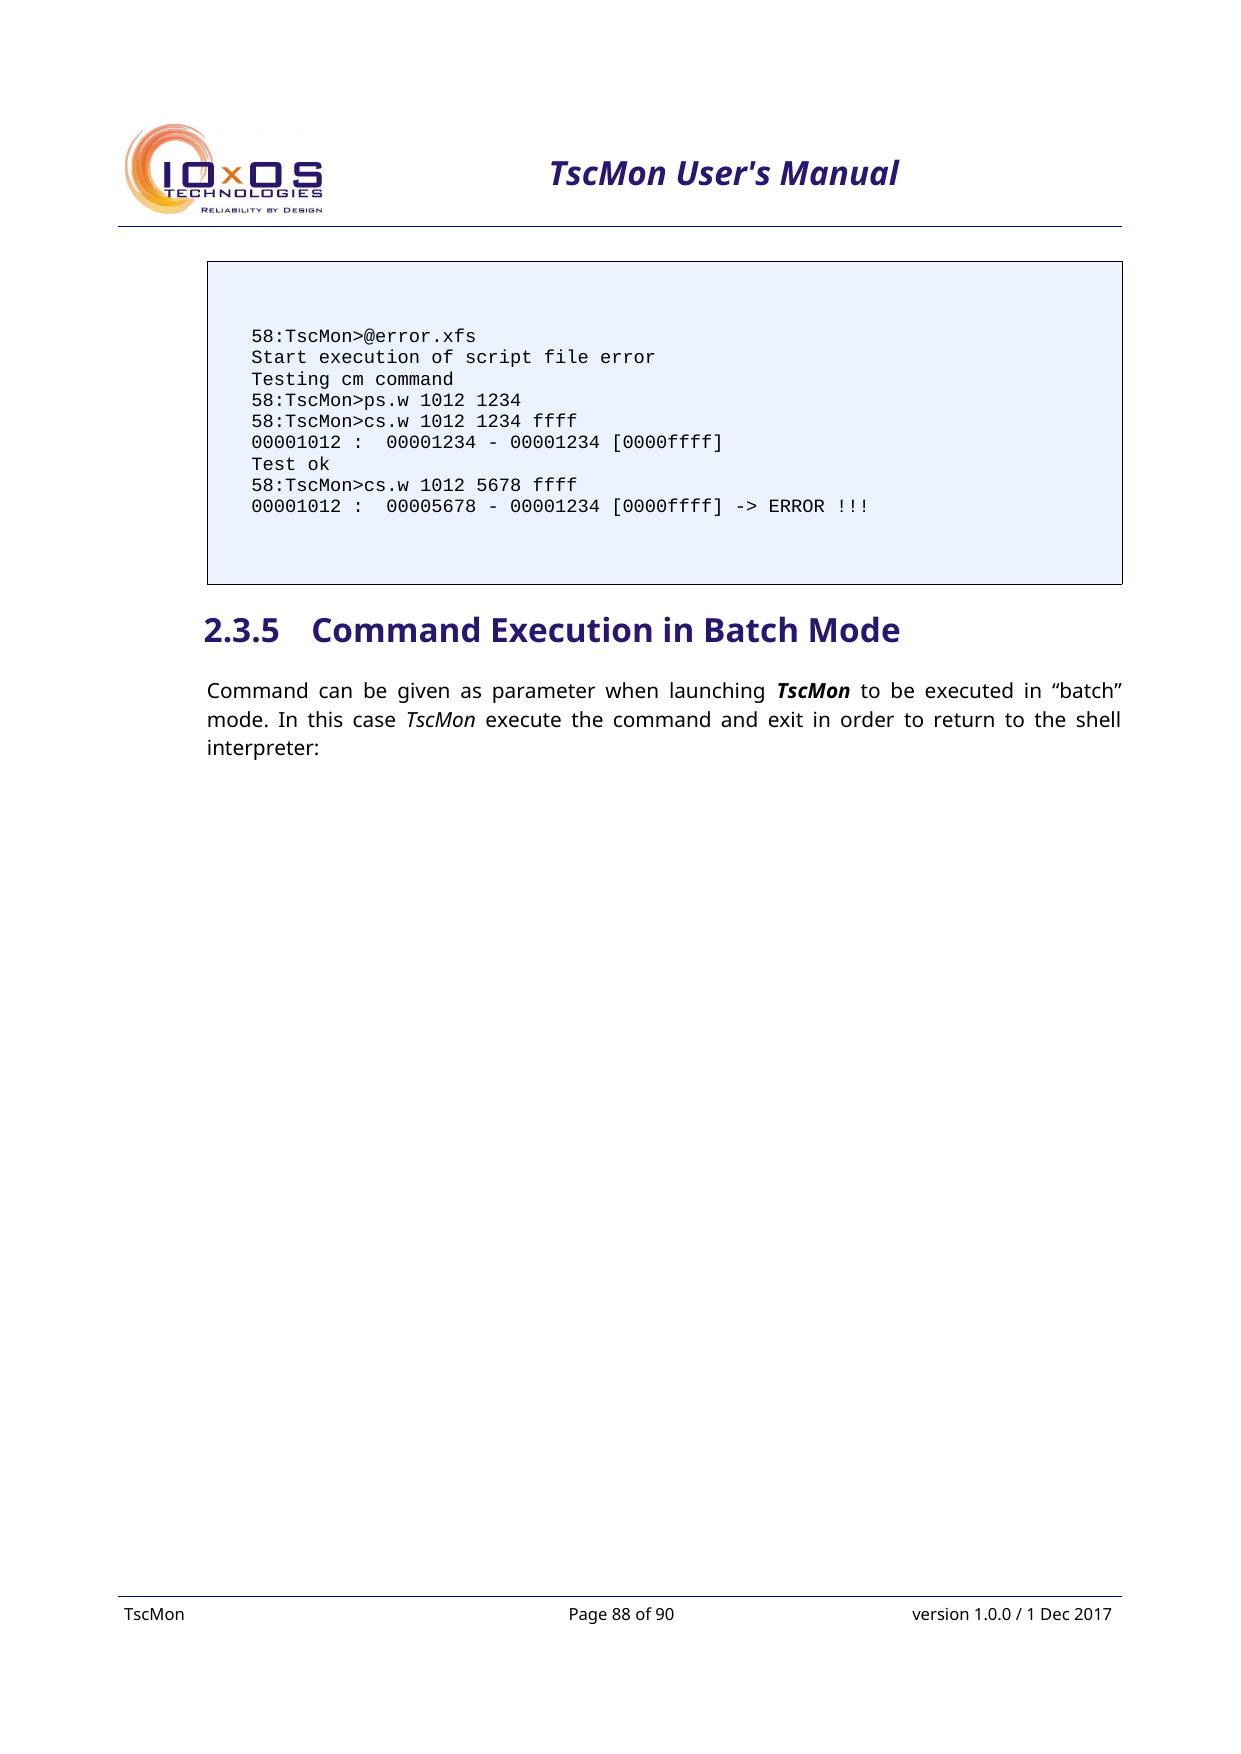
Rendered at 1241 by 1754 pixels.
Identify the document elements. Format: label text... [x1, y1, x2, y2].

picture [123, 123, 323, 217]
text 00001012 : 00001234 - 00001234 [0000ffff] [208, 433, 1122, 454]
text 58:TscMon>@error.xfs [208, 312, 1122, 348]
text 58:TscMon>cs.w 1012 5678 ffff [208, 476, 1122, 497]
text 58:TscMon>ps.w 1012 1234 [208, 391, 1122, 412]
text Test ok [208, 454, 1122, 476]
text Testing cm command [208, 369, 1122, 391]
text 58:TscMon>cs.w 1012 1234 ffff [208, 412, 1122, 433]
text Start execution of script file error [208, 348, 1122, 369]
subtitle Command Execution in Batch Mode [195, 607, 1122, 653]
text 00001012 : 00005678 - 00001234 [0000ffff] -> ERROR !!! [208, 497, 1122, 533]
text Command can be given as parameter when launching TscMon to be executed in “batch” mode. In this case TscMon execute the command and exit in order to return to the shell interpreter: [207, 676, 1122, 762]
